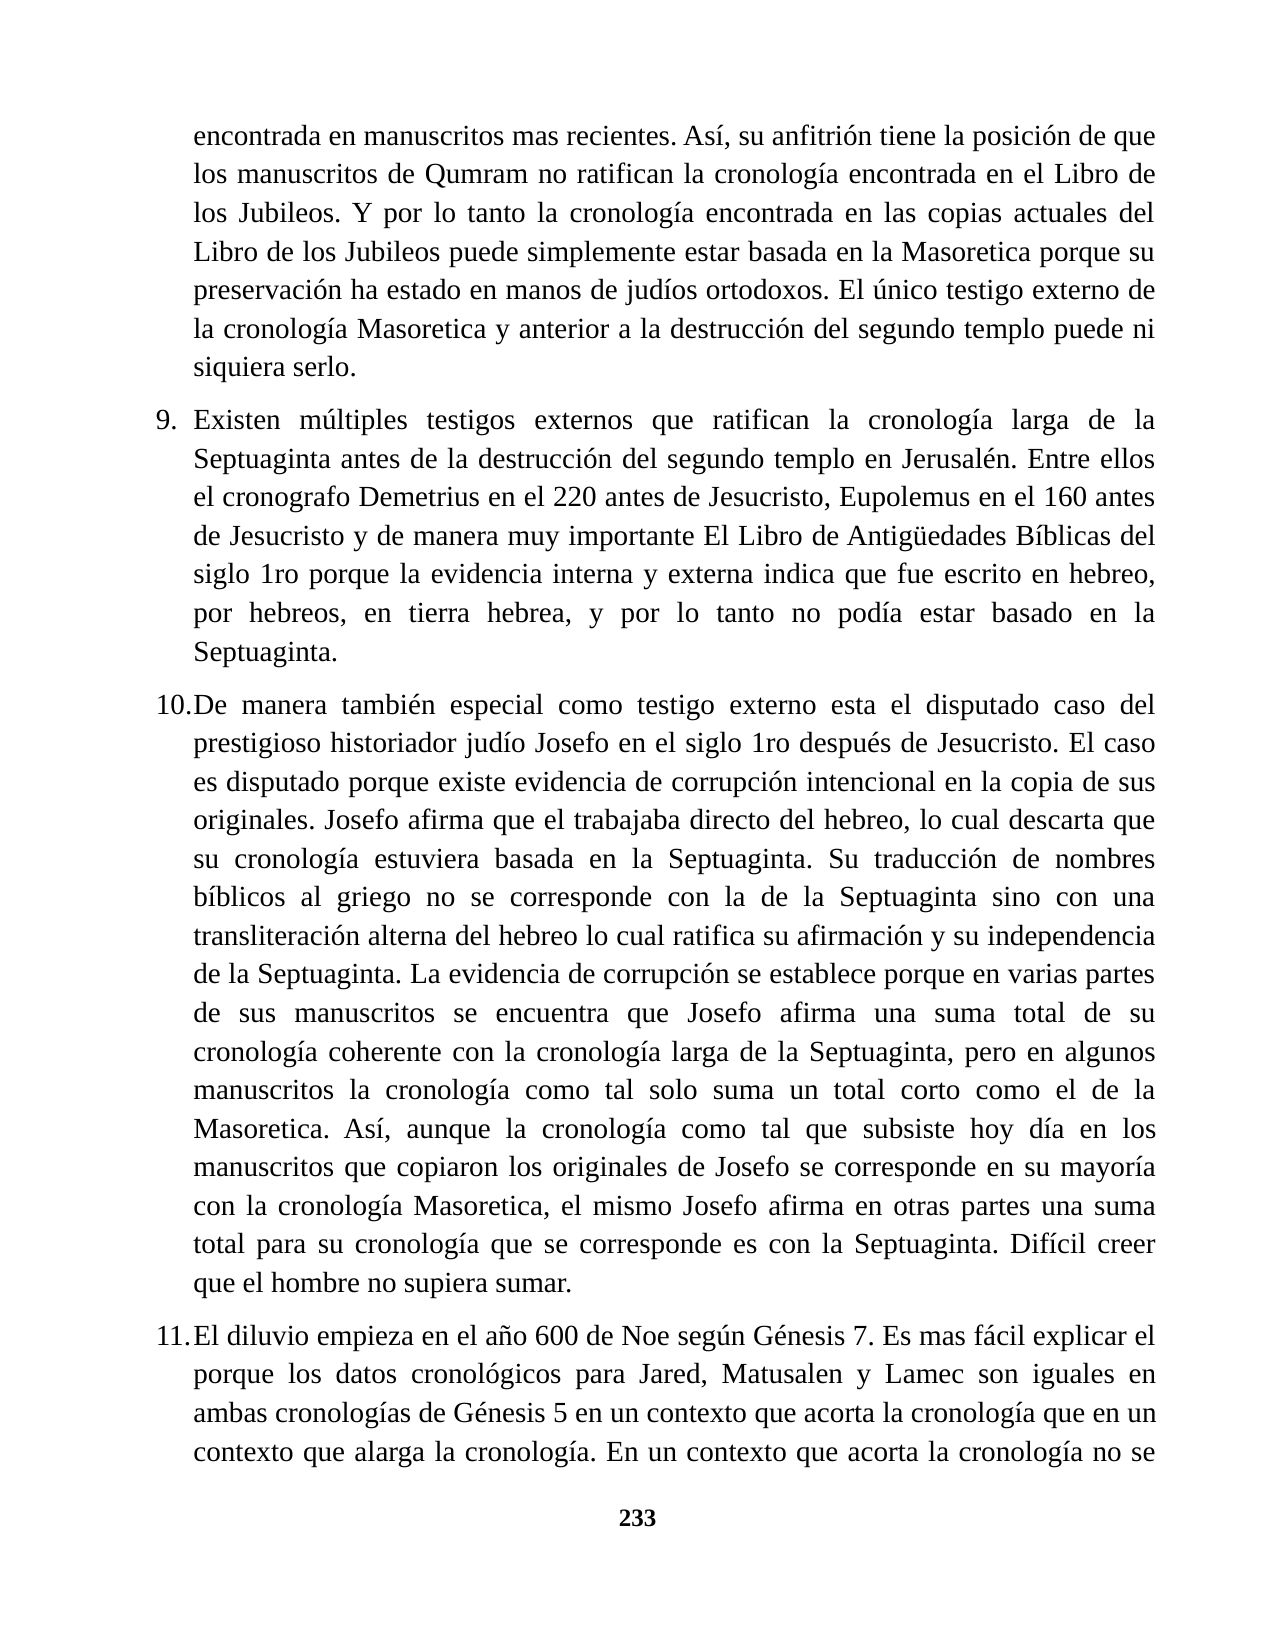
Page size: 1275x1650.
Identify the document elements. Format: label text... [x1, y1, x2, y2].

list Existen múltiples testigos externos que ratifican la cronología larga de la Septuaginta antes de la destrucción del segundo templo en Jerusalén. Entre ellos el cronografo Demetrius en el 220 antes de Jesucristo, Eupolemus en el 160 antes de Jesucristo y de manera muy importante El Libro de Antigüedades Bíblicas del siglo 1ro porque la evidencia interna y externa indica que fue escrito en hebreo, por hebreos, en tierra hebrea, y por lo tanto no podía estar basado en la Septuaginta. [156, 402, 1157, 667]
list encontrada en manuscritos mas recientes. Así, su anfitrión tiene la posición de que los manuscritos de Qumram no ratifican la cronología encontrada en el Libro de los Jubileos. Y por lo tanto la cronología encontrada en las copias actuales del Libro de los Jubileos puede simplemente estar basada en la Masoretica porque su preservación ha estado en manos de judíos ortodoxos. El único testigo externo de la cronología Masoretica y anterior a la destrucción del segundo templo puede ni siquiera serlo. [156, 118, 1157, 383]
list De manera también especial como testigo externo esta el disputado caso del prestigioso historiador judío Josefo en el siglo 1ro después de Jesucristo. El caso es disputado porque existe evidencia de corrupción intencional en la copia de sus originales. Josefo afirma que el trabajaba directo del hebreo, lo cual descarta que su cronología estuviera basada en la Septuaginta. Su traducción de nombres bíblicos al griego no se corresponde con la de la Septuaginta sino con una transliteración alterna del hebreo lo cual ratifica su afirmación y su independencia de la Septuaginta. La evidencia de corrupción se establece porque en varias partes de sus manuscritos se encuentra que Josefo afirma una suma total de su cronología coherente con la cronología larga de la Septuaginta, pero en algunos manuscritos la cronología como tal solo suma un total corto como el de la Masoretica. Así, aunque la cronología como tal que subsiste hoy día en los manuscritos que copiaron los originales de Josefo se corresponde en su mayoría con la cronología Masoretica, el mismo Josefo afirma en otras partes una suma total para su cronología que se corresponde es con la Septuaginta. Difícil creer que el hombre no supiera sumar. [156, 687, 1157, 1298]
list El diluvio empieza en el año 600 de Noe según Génesis 7. Es mas fácil explicar el porque los datos cronológicos para Jared, Matusalen y Lamec son iguales en ambas cronologías de Génesis 5 en un contexto que acorta la cronología que en un contexto que alarga la cronología. En un contexto que acorta la cronología no se [156, 1318, 1157, 1467]
